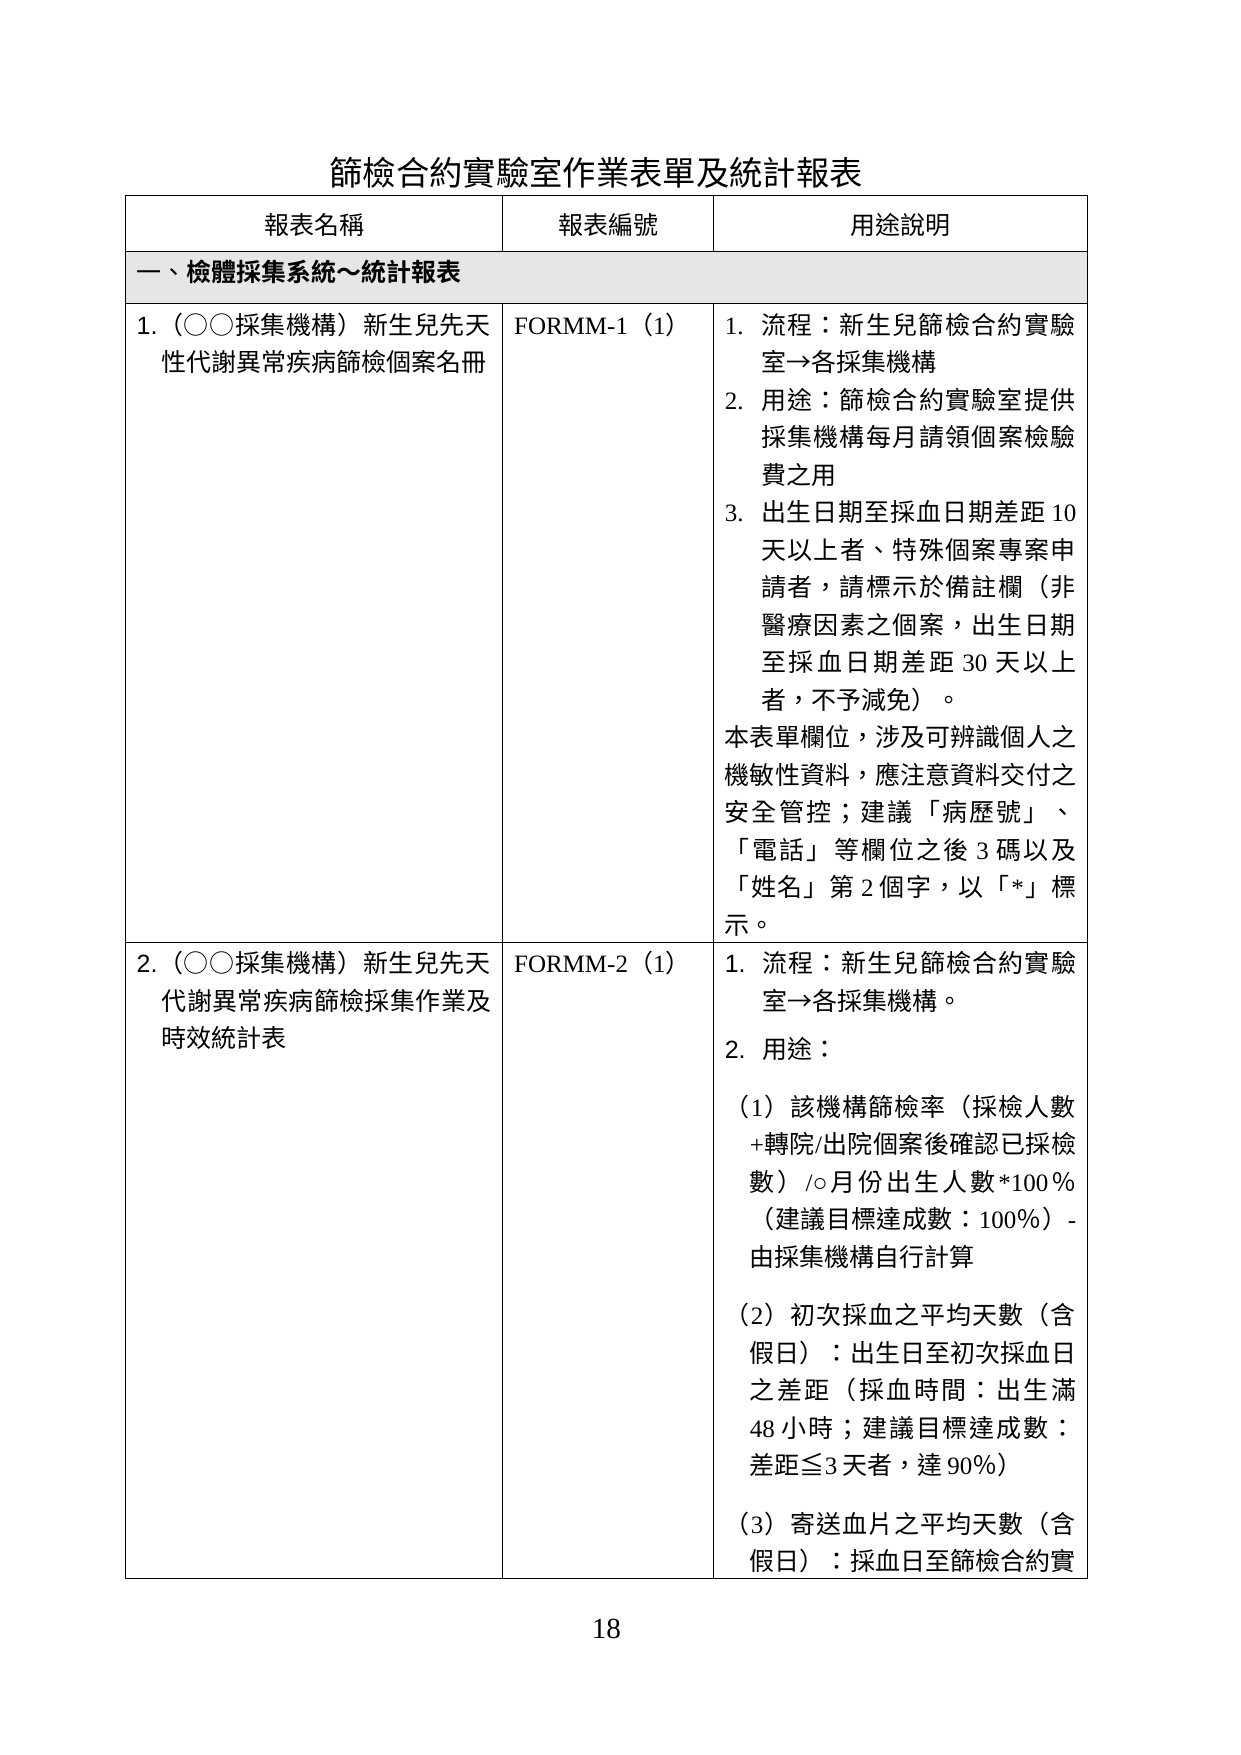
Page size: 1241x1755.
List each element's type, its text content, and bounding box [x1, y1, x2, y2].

table_cell 流程：新生兒篩檢合約實驗室→各採集機構。 用途： （1）該機構篩檢率（採檢人數+轉院/出院個案後確認已採檢數）/○月份出生人數*100％（建議目標達成數：100％）-由採集機構自行計算 （2）初次採血之平均天數（含假日）：出生日至初次採血日之差距（採血時間：出生滿48小時；建議目標達成數：差距≦3天者，達90％） （3）寄送血片之平均天數（含假日）：採血日至篩檢合約實 [714, 943, 1087, 1578]
table_header 報表編號 [503, 196, 713, 251]
table_header 報表名稱 [126, 196, 502, 251]
text 篩檢合約實驗室作業表單及統計報表 [121, 147, 1087, 195]
table_cell 一、檢體採集系統～統計報表 [126, 252, 1087, 303]
table_cell 2.（○○採集機構）新生兒先天代謝異常疾病篩檢採集作業及時效統計表 [126, 943, 502, 1578]
table_cell 流程：新生兒篩檢合約實驗室→各採集機構 用途：篩檢合約實驗室提供採集機構每月請領個案檢驗費之用 出生日期至採血日期差距10天以上者、特殊個案專案申請者，請標示於備註欄（非醫療因素之個案，出生日期至採血日期差距30天以上者，不予減免）。 本表單欄位，涉及可辨識個人之機敏性資料，應注意資料交付之安全管控；建議「病歷號」、「電話」等欄位之後3碼以及「姓名」第2個字，以「*」標示。 [714, 304, 1087, 942]
table_cell FORMM-1（1） [503, 304, 713, 942]
table_cell FORMM-2（1） [503, 943, 713, 1578]
table_header 用途說明 [714, 196, 1087, 251]
table_cell 1.（○○採集機構）新生兒先天性代謝異常疾病篩檢個案名冊 [126, 304, 502, 942]
